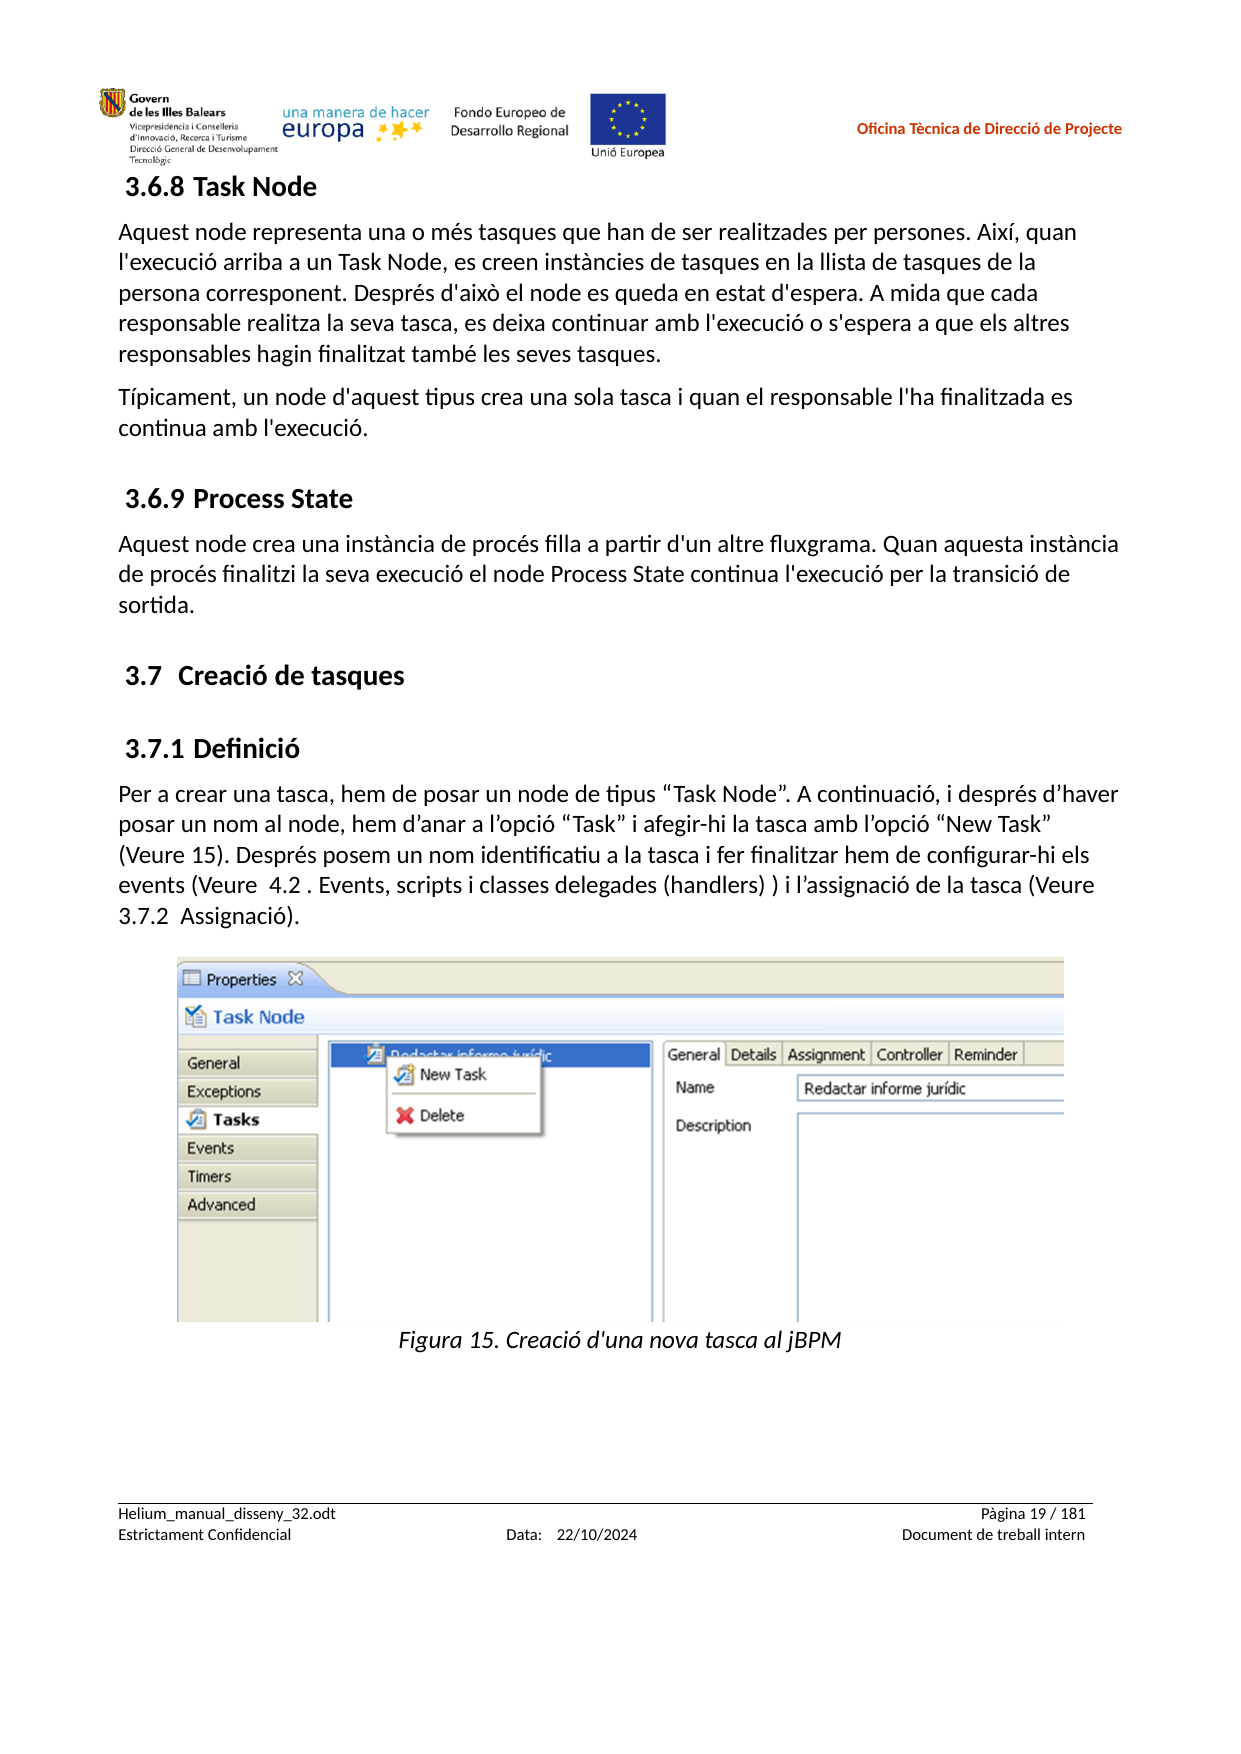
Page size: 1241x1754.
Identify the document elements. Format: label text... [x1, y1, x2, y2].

picture [99, 87, 668, 166]
subtitle Creació de tasques [118, 657, 1122, 692]
text Figura 15. Creació d'una nova tasca al jBPM [175, 1324, 1065, 1354]
text Típicament, un node d'aquest tipus crea una sola tasca i quan el responsable l'ha finalitzada es continua amb l'execució. [118, 381, 1122, 442]
subtitle Process State [118, 480, 1122, 515]
subtitle Definició [118, 730, 1122, 766]
text Aquest node crea una instància de procés filla a partir d'un altre fluxgrama. Quan aquesta instància de procés finalitzi la seva execució el node Process State continua l'execució per la transició de sortida. [118, 528, 1122, 619]
picture [175, 955, 1065, 1324]
text Aquest node representa una o més tasques que han de ser realitzades per persones. Així, quan l'execució arriba a un Task Node, es creen instàncies de tasques en la llista de tasques de la persona corresponent. Després d'això el node es queda en estat d'espera. A mida que cada responsable realitza la seva tasca, es deixa continuar amb l'execució o s'espera a que els altres responsables hagin finalitzat també les seves tasques. [118, 216, 1122, 369]
text Per a crear una tasca, hem de posar un node de tipus “Task Node”. A continuació, i després d’haver posar un nom al node, hem d’anar a l’opció “Task” i afegir-hi la tasca amb l’opció “New Task” (Veure 15). Després posem un nom identificatiu a la tasca i fer finalitzar hem de configurar-hi els events (Veure 4.2 . Events, scripts i classes delegades (handlers) ) i l’assignació de la tasca (Veure 3.7.2 Assignació). [118, 778, 1122, 931]
subtitle Task Node [118, 168, 1122, 203]
